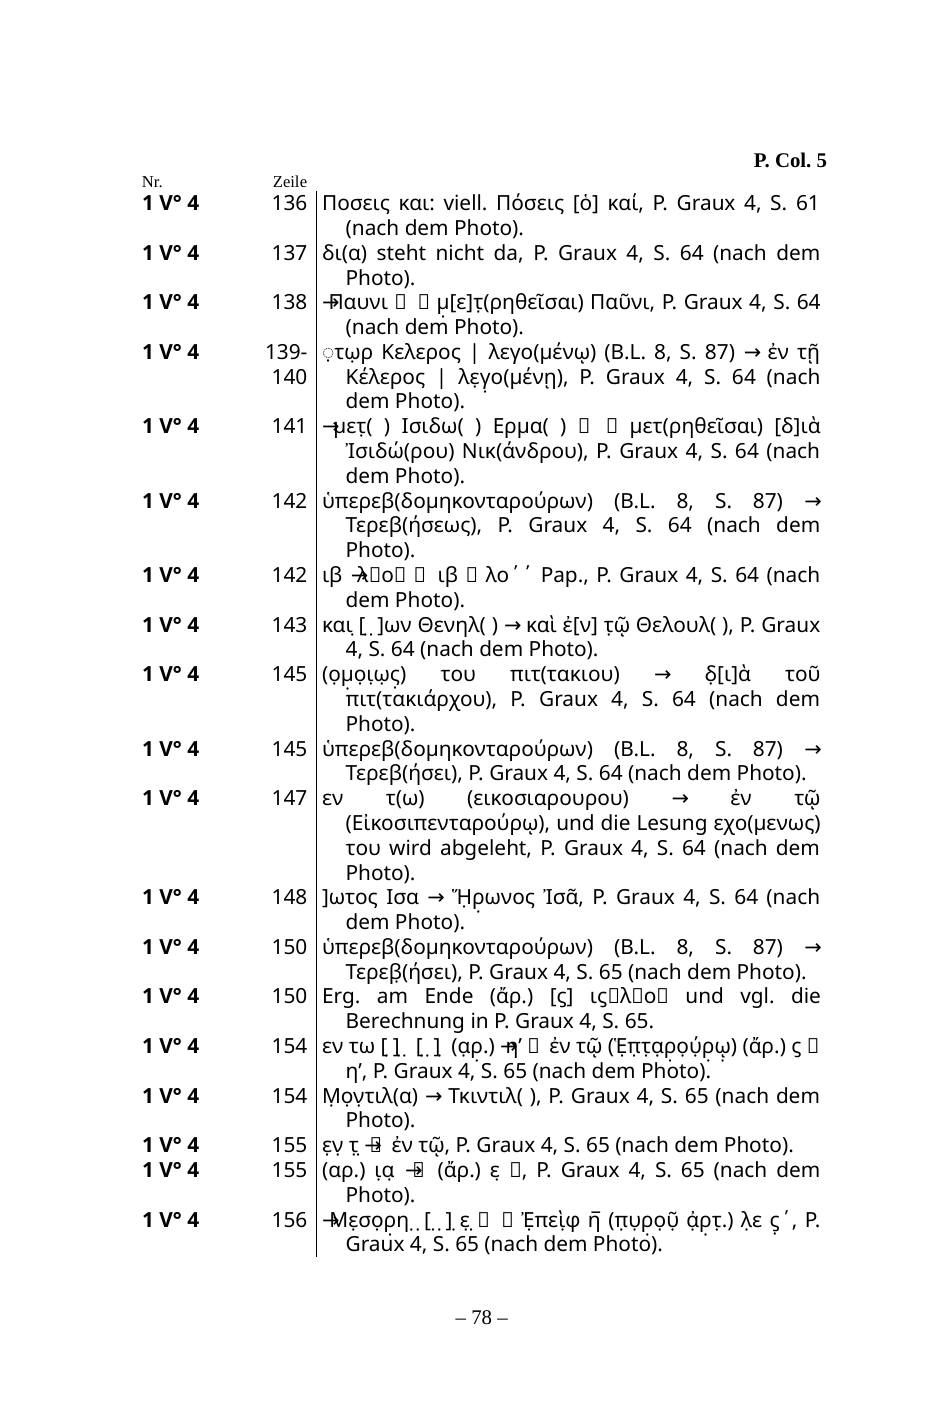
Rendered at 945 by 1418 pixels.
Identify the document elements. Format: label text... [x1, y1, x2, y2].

table_cell 154 [224, 1083, 316, 1133]
table_cell  Παυνι →  μ̣[ε]τ̣(ρηθεῖσαι) Παῦνι, P. Graux 4, S. 64 (nach dem Photo). [317, 290, 827, 339]
table_cell 147 [224, 786, 316, 885]
table_cell Erg. am Ende (ἄρ.) [ϛ] ιϛλο und vgl. die Berechnung in P. Graux 4, S. 65. [317, 984, 827, 1034]
table_cell και ̣[ ̣ ̣]ων Θενηλ( ) → καὶ ἐ[ν] τ̣ῷ Θελουλ( ), P. Graux 4, S. 64 (nach dem Photo). [317, 612, 827, 662]
table_cell ]ωτος Ισα → Ἥ̣ρ̣ωνος Ἰσᾶ, P. Graux 4, S. 64 (nach dem Photo). [317, 885, 827, 934]
table_cell  Με̣σο̣ρ̣η ̣ ̣[ ̣ ̣] ̣ε̣ ̣→  Ἐ̣πεὶ̣φ η̅ (π̣υ̣ρ̣ο̣ῦ̣ ἀ̣ρ̣τ̣.) λ̣ε ϛ̣΄, P. Graux 4, S. 65 (nach dem Photo). [317, 1207, 827, 1257]
table_cell 1 V° 4 [136, 1034, 224, 1083]
table_cell ὑπερεβ(δομηκονταρούρων) (B.L. 8, S. 87) → Τερεβ(ήσει), P. Graux 4, S. 64 (nach dem Photo). [317, 736, 827, 786]
table_cell 138 [224, 290, 316, 339]
table_cell ὑπερεβ(δομηκονταρούρων) (B.L. 8, S. 87) → Τερεβ(ήσεως), P. Graux 4, S. 64 (nach dem Photo). [317, 488, 827, 563]
table_cell εν τ(ω) (εικοσιαρουρου) → ἐν τῷ (Εἰκοσιπενταρούρῳ), und die Lesung εχο(μενως) του wird abgeleht, P. Graux 4, S. 64 (nach dem Photo). [317, 786, 827, 885]
table_cell εν τω [ ̣] ̣ ̣ [ ̣ ̣] ̣ (α̣ρ̣.)  η’ → ἐν τῷ (Ἑ̣π̣τ̣α̣ρ̣ο̣ύ̣ρ̣ῳ̣) (ἄρ.) ϛ  η’, P. Graux 4, S. 65 (nach dem Photo). [317, 1034, 827, 1083]
table_cell 1 V° 4 [136, 935, 224, 984]
table_cell 1 V° 4 [136, 885, 224, 934]
table_cell 148 [224, 885, 316, 934]
table_cell ιβ  λο → ιβ  λο΄΄ Pap., P. Graux 4, S. 64 (nach dem Photo). [317, 563, 827, 612]
table_cell ὑπερεβ(δομηκονταρούρων) (B.L. 8, S. 87) → Τερεβ̣(ήσει), P. Graux 4, S. 65 (nach dem Photo). [317, 935, 827, 984]
table_cell 1 V° 4 [136, 488, 224, 563]
table_cell 150 [224, 935, 316, 984]
table_cell 136 [224, 191, 316, 240]
table_cell 1 V° 4 [136, 984, 224, 1034]
table_cell 1 V° 4 [136, 1133, 224, 1158]
table_cell 1 V° 4 [136, 414, 224, 488]
table_cell 156 [224, 1207, 316, 1257]
table_cell  μετ̣( ) Ισιδω( ) Ερμα( ) →  μετ(ρηθεῖσαι) [δ]ιὰ Ἰσιδώ(ρου) Νικ(άνδρου), P. Graux 4, S. 64 (nach dem Photo). [317, 414, 827, 488]
table_cell 1 V° 4 [136, 191, 224, 240]
table_cell 150 [224, 984, 316, 1034]
table_cell 1 V° 4 [136, 1083, 224, 1133]
table_cell 142 [224, 563, 316, 612]
table_cell (αρ.) ι̣α̣  → (ἄρ.) ε̣ , P. Graux 4, S. 65 (nach dem Photo). [317, 1158, 827, 1207]
table_cell 1 V° 4 [136, 736, 224, 786]
table_cell 143 [224, 612, 316, 662]
table_cell 155 [224, 1158, 316, 1207]
table_cell 1 V° 4 [136, 1207, 224, 1257]
table_cell 155 [224, 1133, 316, 1158]
table_cell 139-140 [224, 340, 316, 414]
table_cell 1 V° 4 [136, 1158, 224, 1207]
table_cell 1 V° 4 [136, 340, 224, 414]
table_cell 1 V° 4 [136, 563, 224, 612]
table_cell 145 [224, 662, 316, 736]
table_cell δι(α) steht nicht da, P. Graux 4, S. 64 (nach dem Photo). [317, 240, 827, 290]
table_cell 154 [224, 1034, 316, 1083]
table_cell 137 [224, 240, 316, 290]
table_cell ̣τω̣ρ Κελερος | λεγο(μένῳ) (B.L. 8, S. 87) → ἐν τῇ Κέλερος | λε̣γ̣ο(μένῃ), P. Graux 4, S. 64 (nach dem Photo). [317, 340, 827, 414]
table_cell 1 V° 4 [136, 612, 224, 662]
table_cell ε̣ν̣ τ̣ ̣ → ἐν τῷ, P. Graux 4, S. 65 (nach dem Photo). [317, 1133, 827, 1158]
table_cell Ποσεις και: viell. Πόσεις [ὁ] καί, P. Graux 4, S. 61 (nach dem Photo). [317, 191, 827, 240]
table_cell 1 V° 4 [136, 290, 224, 339]
table_cell 141 [224, 414, 316, 488]
table_cell 142 [224, 488, 316, 563]
table_cell Μ̣ο̣ν̣τιλ(α) → Τκιντιλ( ), P. Graux 4, S. 65 (nach dem Photo). [317, 1083, 827, 1133]
table_cell 1 V° 4 [136, 662, 224, 736]
table_cell 1 V° 4 [136, 786, 224, 885]
table_cell 1 V° 4 [136, 240, 224, 290]
table_cell 145 [224, 736, 316, 786]
table_cell (ο̣μ̣ο̣ι̣ω̣ς̣) του πιτ(τακιου) → δ̣[ι]ὰ τοῦ πιτ(τακιάρχου), P. Graux 4, S. 64 (nach dem Photo). [317, 662, 827, 736]
